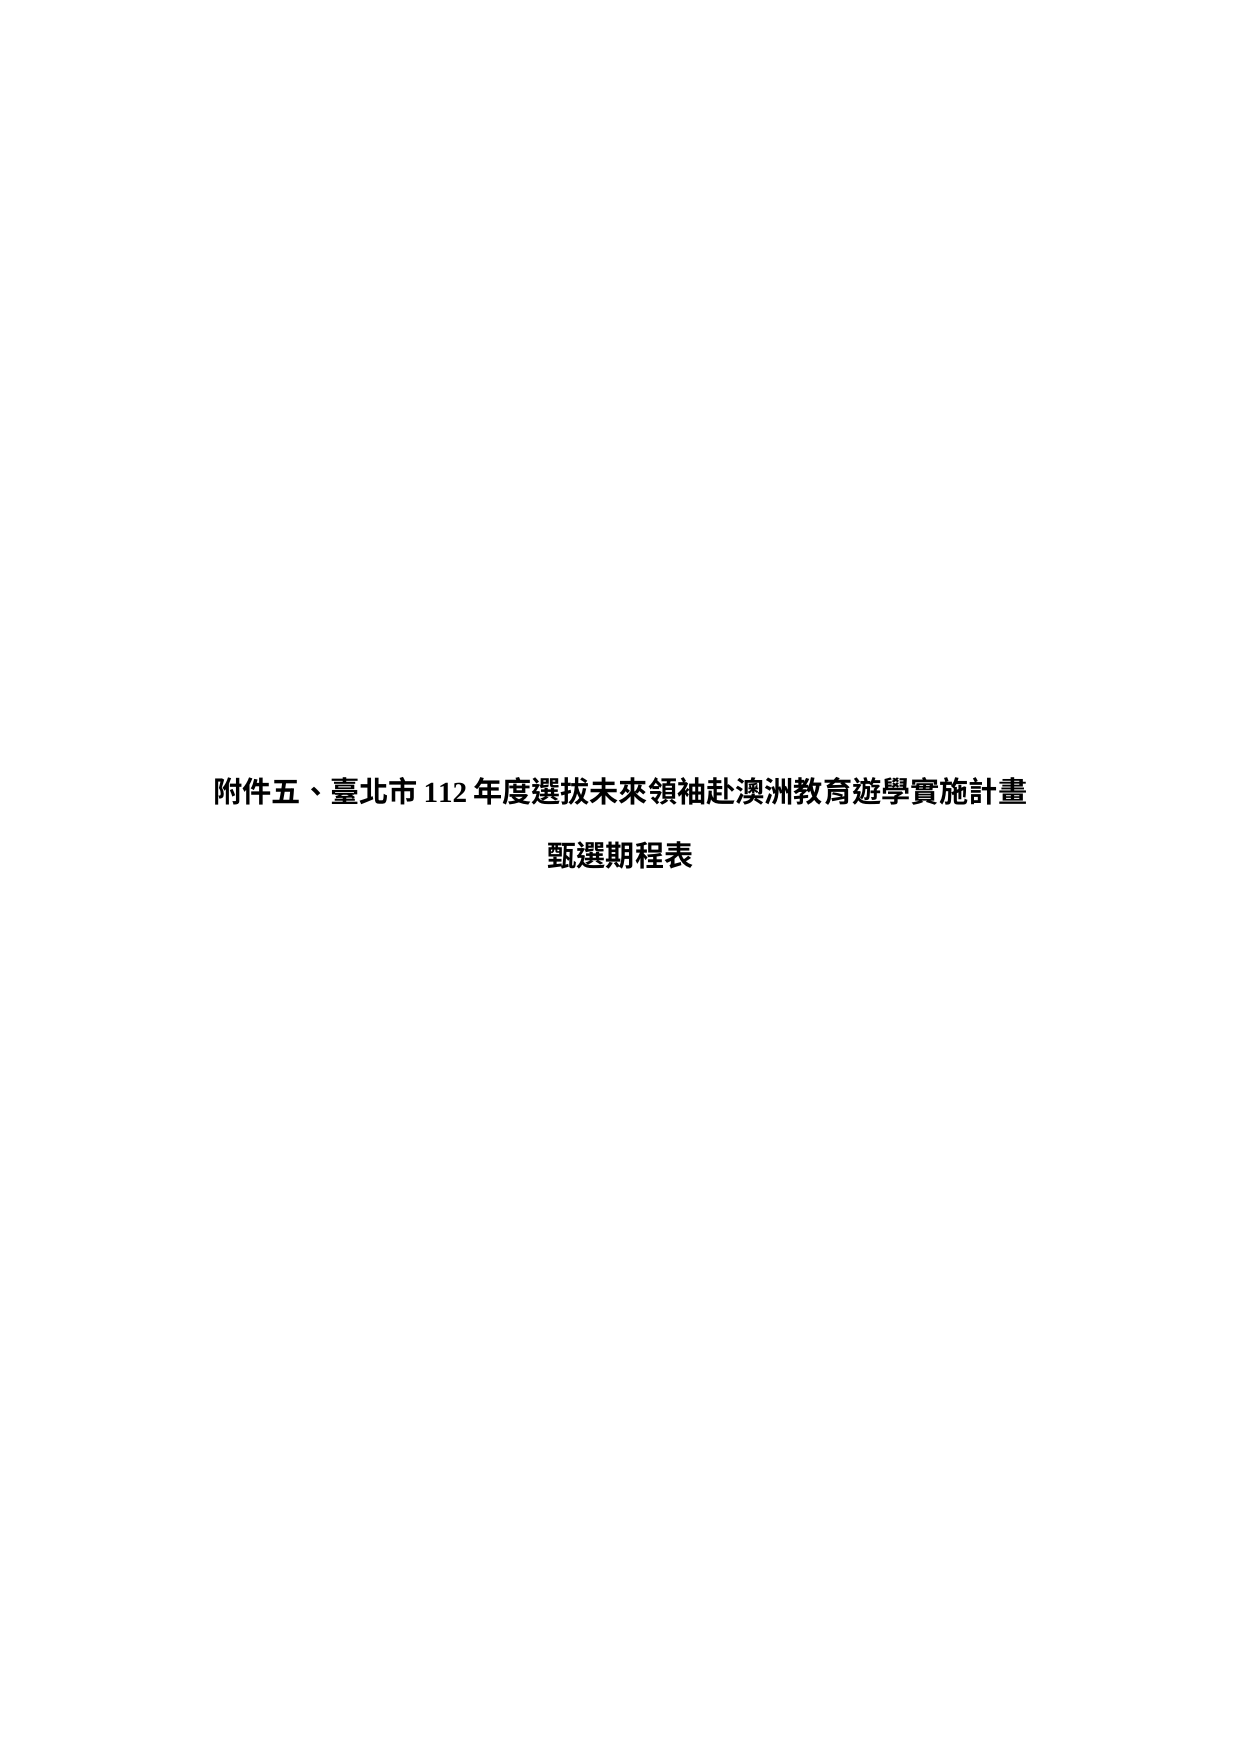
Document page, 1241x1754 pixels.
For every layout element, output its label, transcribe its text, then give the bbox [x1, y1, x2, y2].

text 附件五、臺北市112年度選拔未來領袖赴澳洲教育遊學實施計畫 甄選期程表 [112, 769, 1128, 875]
